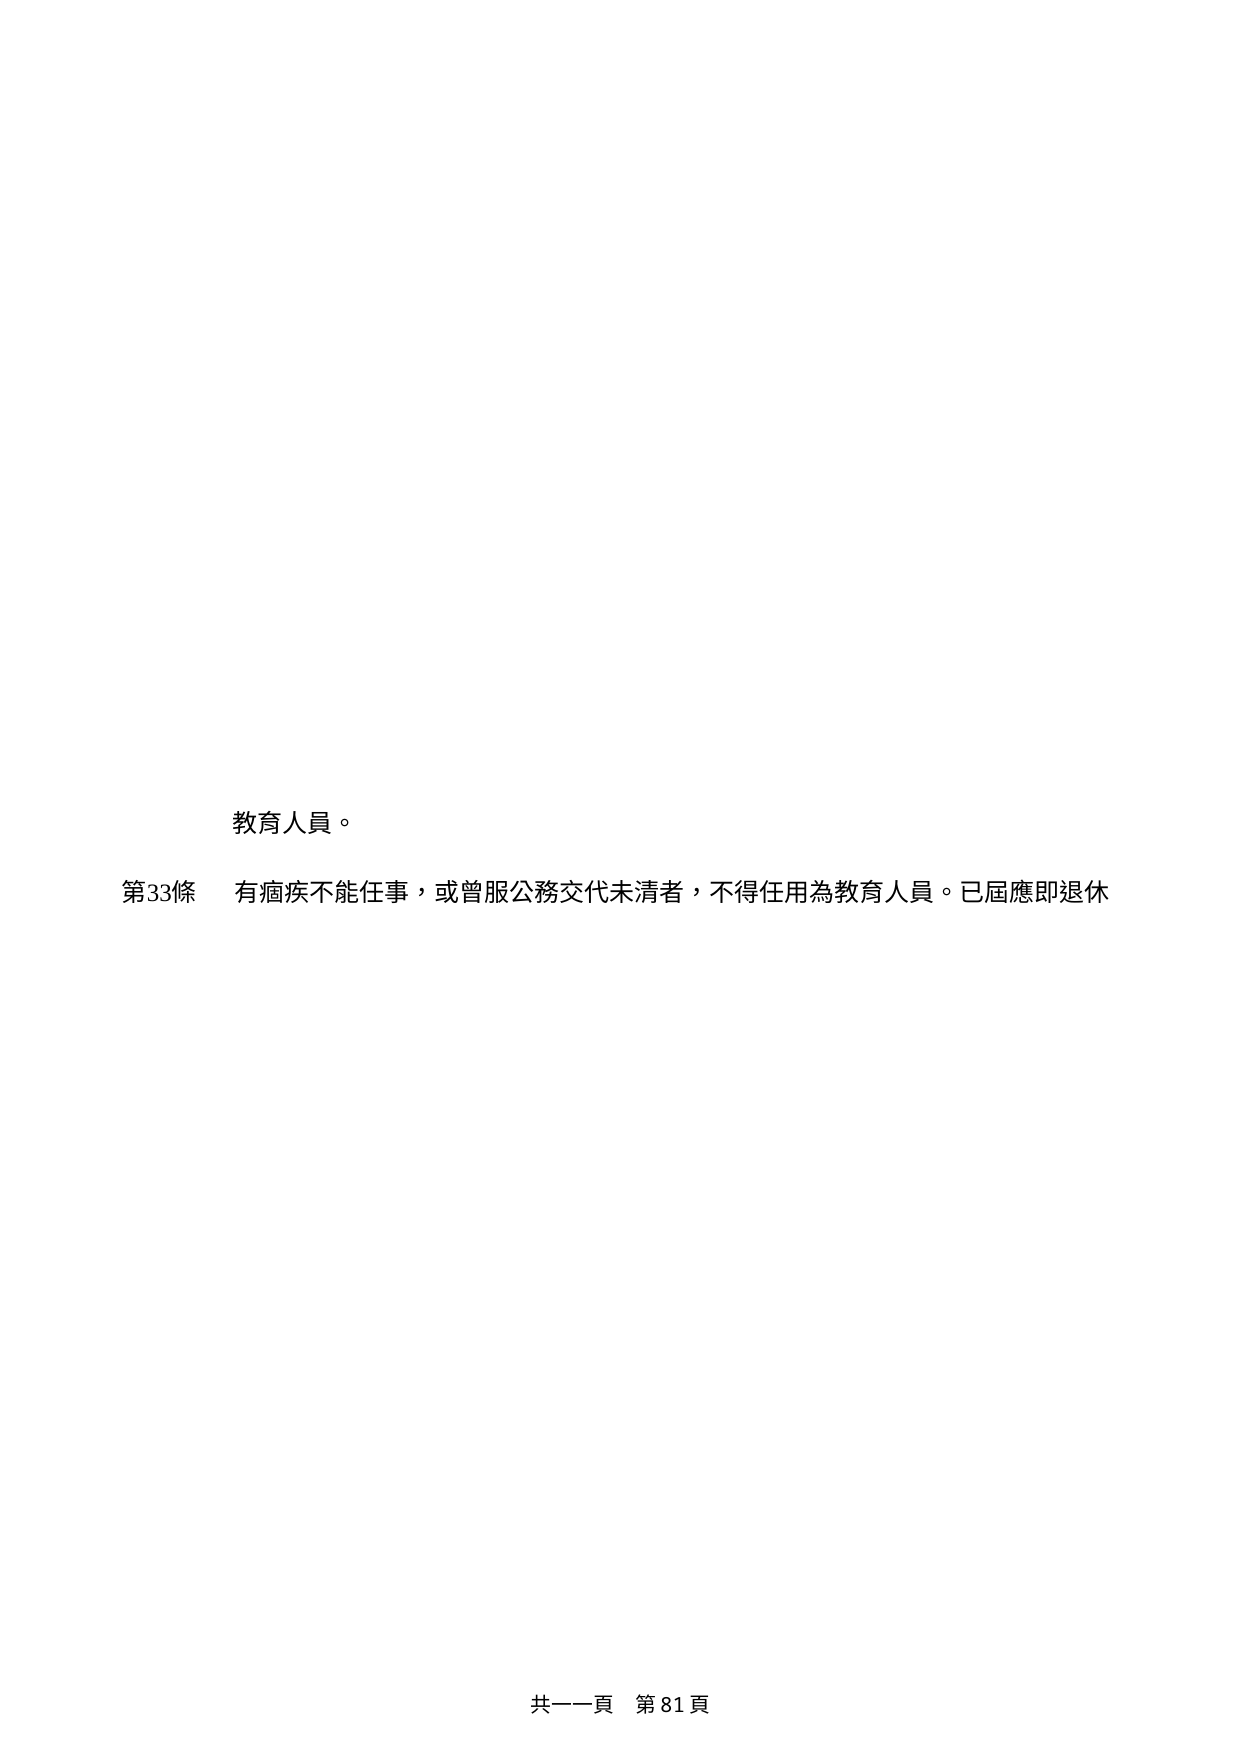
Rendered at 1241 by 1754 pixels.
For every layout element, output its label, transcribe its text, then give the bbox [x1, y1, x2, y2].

list 有痼疾不能任事，或曾服公務交代未清者，不得任用為教育人員。已屆應即退休 [122, 849, 1122, 912]
text 教育人員。 [231, 780, 1122, 842]
